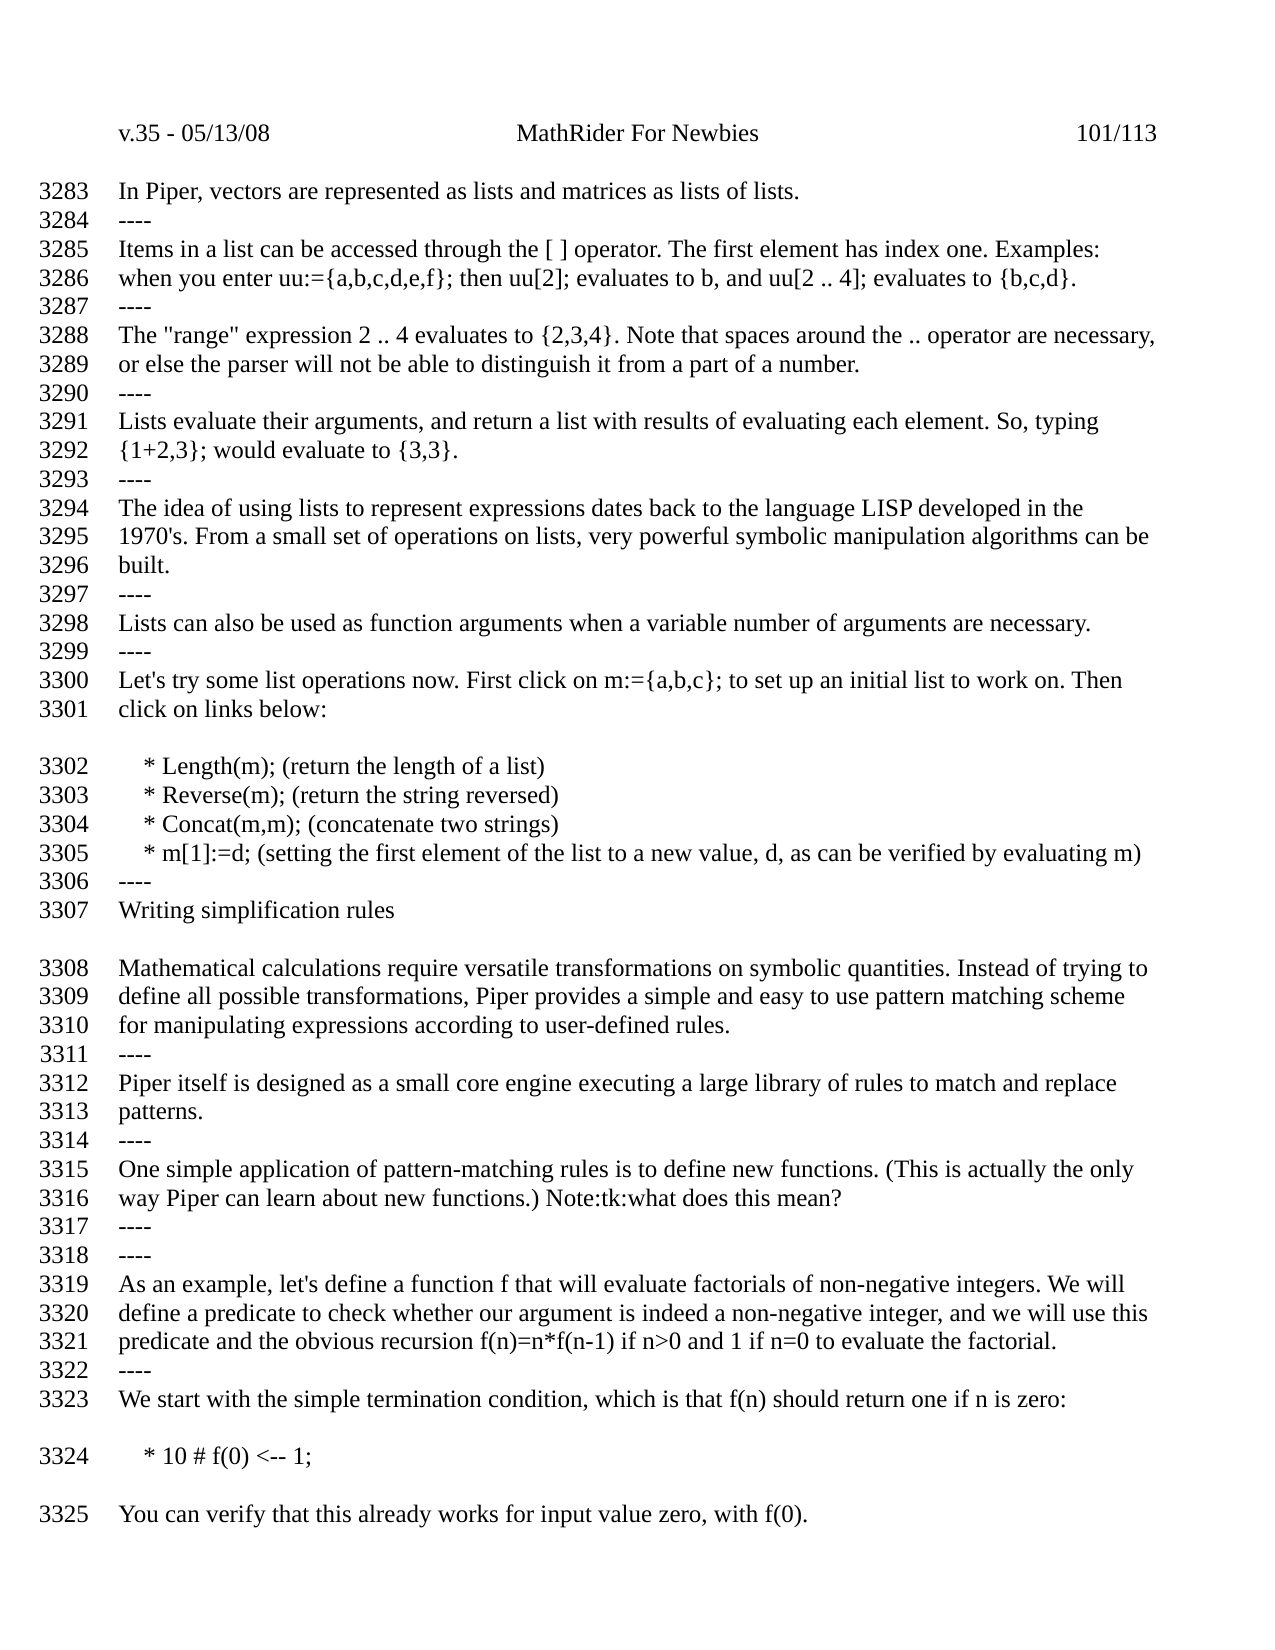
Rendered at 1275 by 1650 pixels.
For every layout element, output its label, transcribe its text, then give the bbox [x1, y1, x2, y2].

text * m[1]:=d; (setting the first element of the list to a new value, d, as can be verified by evaluating m) [118, 838, 1157, 866]
text ---- [118, 866, 1157, 895]
text ---- [118, 1211, 1157, 1240]
text ---- [118, 1125, 1157, 1154]
text ---- [118, 464, 1157, 493]
text * 10 # f(0) <-- 1; [118, 1441, 1157, 1470]
text Let's try some list operations now. First click on m:={a,b,c}; to set up an initial list to work on. Then click on links below: [118, 665, 1157, 723]
text Items in a list can be accessed through the [ ] operator. The first element has index one. Examples: when you enter uu:={a,b,c,d,e,f}; then uu[2]; evaluates to b, and uu[2 .. 4]; evaluates to {b,c,d}. [118, 234, 1157, 291]
text Writing simplification rules [118, 895, 1157, 924]
text ---- [118, 1039, 1157, 1068]
text * Reverse(m); (return the string reversed) [118, 780, 1157, 809]
text The idea of using lists to represent expressions dates back to the language LISP developed in the 1970's. From a small set of operations on lists, very powerful symbolic manipulation algorithms can be built. [118, 493, 1157, 579]
text We start with the simple termination condition, which is that f(n) should return one if n is zero: [118, 1384, 1157, 1413]
text ---- [118, 205, 1157, 234]
text Lists evaluate their arguments, and return a list with results of evaluating each element. So, typing {1+2,3}; would evaluate to {3,3}. [118, 406, 1157, 464]
text ---- [118, 1355, 1157, 1384]
text * Length(m); (return the length of a list) [118, 751, 1157, 780]
text Lists can also be used as function arguments when a variable number of arguments are necessary. [118, 608, 1157, 636]
text As an example, let's define a function f that will evaluate factorials of non-negative integers. We will define a predicate to check whether our argument is indeed a non-negative integer, and we will use this predicate and the obvious recursion f(n)=n*f(n-1) if n>0 and 1 if n=0 to evaluate the factorial. [118, 1269, 1157, 1355]
text * Concat(m,m); (concatenate two strings) [118, 809, 1157, 838]
text ---- [118, 378, 1157, 406]
text ---- [118, 579, 1157, 608]
text Piper itself is designed as a small core engine executing a large library of rules to match and replace patterns. [118, 1068, 1157, 1125]
text ---- [118, 1240, 1157, 1269]
text ---- [118, 636, 1157, 665]
text Mathematical calculations require versatile transformations on symbolic quantities. Instead of trying to define all possible transformations, Piper provides a simple and easy to use pattern matching scheme for manipulating expressions according to user-defined rules. [118, 953, 1157, 1039]
text One simple application of pattern-matching rules is to define new functions. (This is actually the only way Piper can learn about new functions.) Note:tk:what does this mean? [118, 1154, 1157, 1211]
text The "range" expression 2 .. 4 evaluates to {2,3,4}. Note that spaces around the .. operator are necessary, or else the parser will not be able to distinguish it from a part of a number. [118, 320, 1157, 378]
text ---- [118, 291, 1157, 320]
text You can verify that this already works for input value zero, with f(0). [118, 1499, 1157, 1528]
text In Piper, vectors are represented as lists and matrices as lists of lists. [118, 176, 1157, 205]
